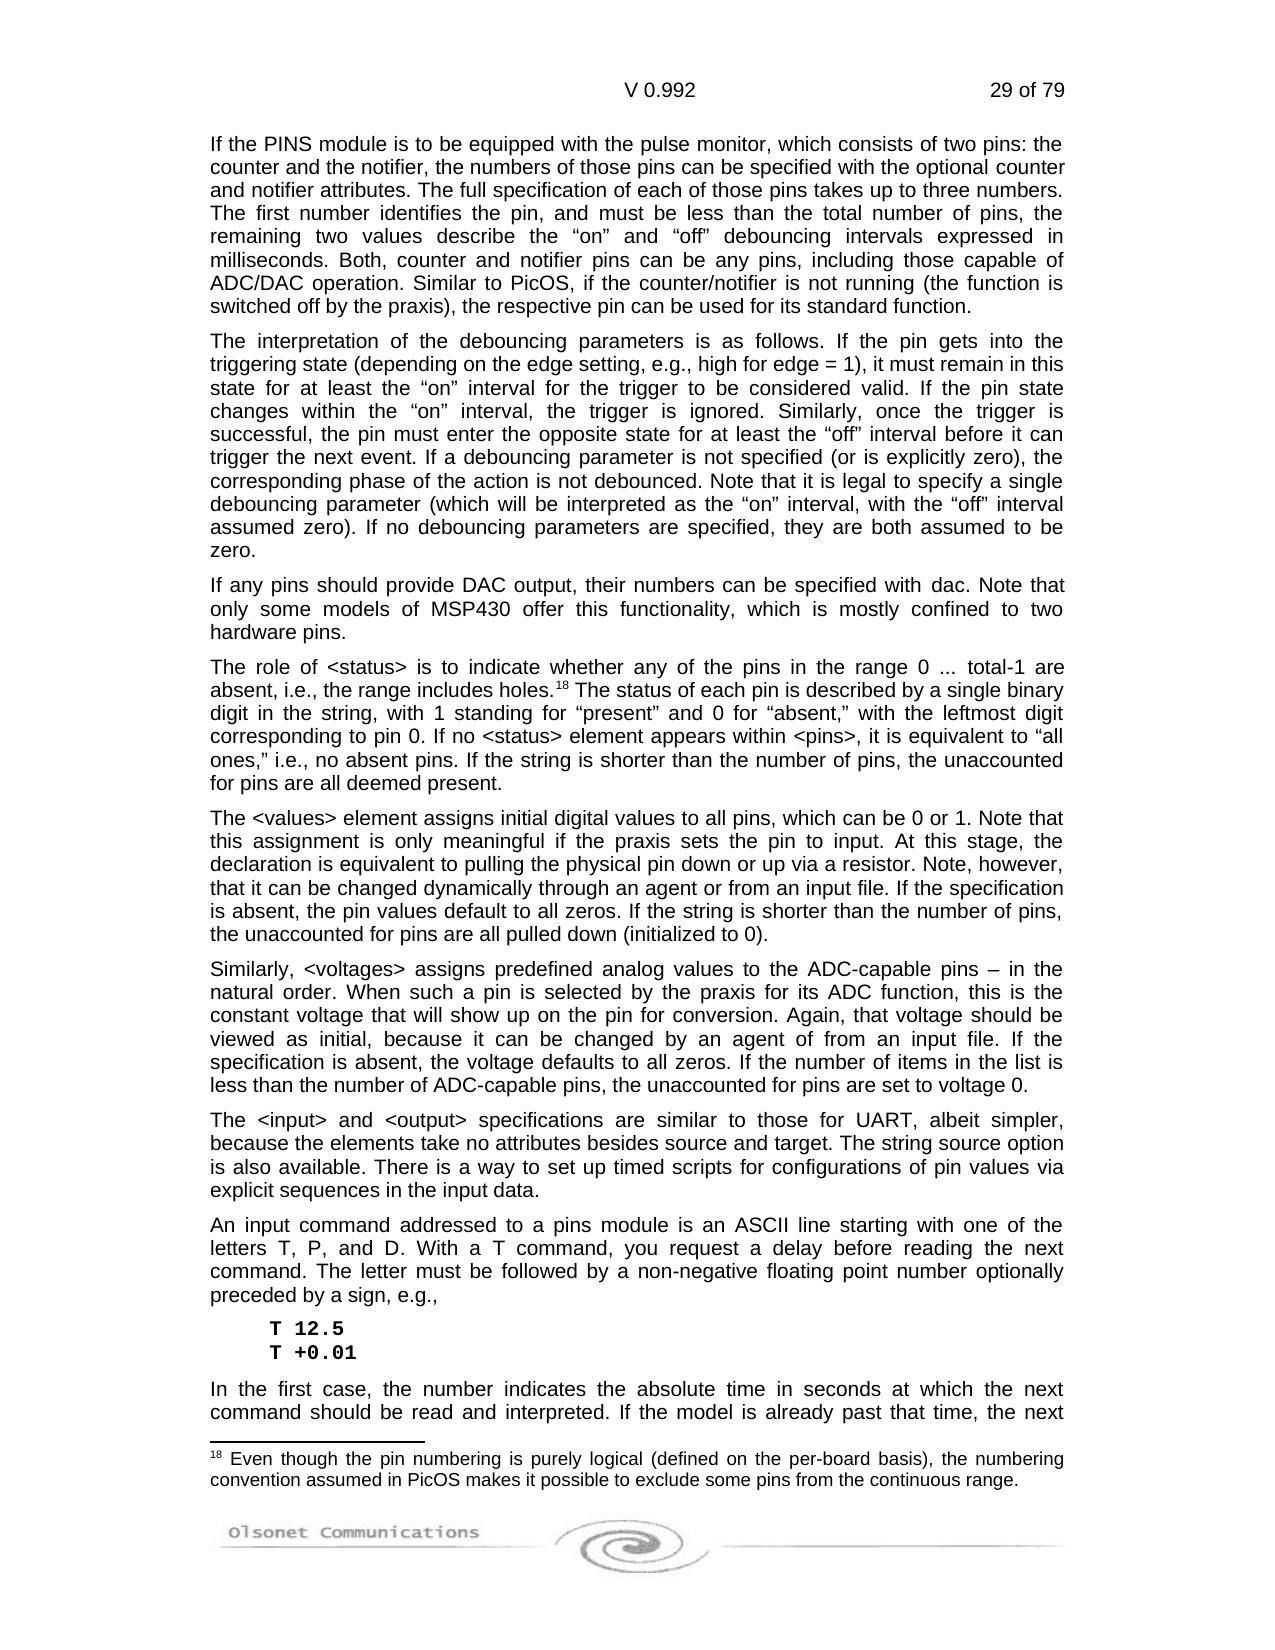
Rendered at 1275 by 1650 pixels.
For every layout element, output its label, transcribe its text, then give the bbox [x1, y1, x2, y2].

text Even though the pin numbering is purely logical (defined on the per-board basis), the numbering convention assumed in PicOS makes it possible to exclude some pins from the continuous range. [210, 1448, 1065, 1490]
picture [210, 1504, 1065, 1596]
text T 12.5 [269, 1318, 1065, 1342]
text If any pins should provide DAC output, their numbers can be specified with dac. Note that only some models of MSP430 offer this functionality, which is mostly confined to two hardware pins. [210, 574, 1065, 643]
text The <input> and <output> specifications are similar to those for UART, albeit simpler, because the elements take no attributes besides source and target. The string source option is also available. There is a way to set up timed scripts for configurations of pin values via explicit sequences in the input data. [210, 1109, 1065, 1202]
text The role of <status> is to indicate whether any of the pins in the range 0 ... total-1 are absent, i.e., the range includes holes. The status of each pin is described by a single binary digit in the string, with 1 standing for “present” and 0 for “absent,” with the leftmost digit corresponding to pin 0. If no <status> element appears within <pins>, it is equivalent to “all ones,” i.e., no absent pins. If the string is shorter than the number of pins, the unaccounted for pins are all deemed present. [210, 655, 1065, 795]
text The <values> element assigns initial digital values to all pins, which can be 0 or 1. Note that this assignment is only meaningful if the praxis sets the pin to input. At this stage, the declaration is equivalent to pulling the physical pin down or up via a resistor. Note, however, that it can be changed dynamically through an agent or from an input file. If the specification is absent, the pin values default to all zeros. If the string is shorter than the number of pins, the unaccounted for pins are all pulled down (initialized to 0). [210, 806, 1065, 946]
text The interpretation of the debouncing parameters is as follows. If the pin gets into the triggering state (depending on the edge setting, e.g., high for edge = 1), it must remain in this state for at least the “on” interval for the trigger to be considered valid. If the pin state changes within the “on” interval, the trigger is ignored. Similarly, once the trigger is successful, the pin must enter the opposite state for at least the “off” interval before it can trigger the next event. If a debouncing parameter is not specified (or is explicitly zero), the corresponding phase of the action is not debounced. Note that it is legal to specify a single debouncing parameter (which will be interpreted as the “on” interval, with the “off” interval assumed zero). If no debouncing parameters are specified, they are both assumed to be zero. [210, 330, 1065, 562]
text An input command addressed to a pins module is an ASCII line starting with one of the letters T, P, and D. With a T command, you request a delay before reading the next command. The letter must be followed by a non-negative floating point number optionally preceded by a sign, e.g., [210, 1213, 1065, 1306]
text In the first case, the number indicates the absolute time in seconds at which the next command should be read and interpreted. If the model is already past that time, the next [210, 1377, 1065, 1424]
text T +0.01 [269, 1342, 1065, 1365]
text Similarly, <voltages> assigns predefined analog values to the ADC-capable pins – in the natural order. When such a pin is selected by the praxis for its ADC function, this is the constant voltage that will show up on the pin for conversion. Again, that voltage should be viewed as initial, because it can be changed by an agent of from an input file. If the specification is absent, the voltage defaults to all zeros. If the number of items in the list is less than the number of ADC-capable pins, the unaccounted for pins are set to voltage 0. [210, 958, 1065, 1097]
text If the PINS module is to be equipped with the pulse monitor, which consists of two pins: the counter and the notifier, the numbers of those pins can be specified with the optional counter and notifier attributes. The full specification of each of those pins takes up to three numbers. The first number identifies the pin, and must be less than the total number of pins, the remaining two values describe the “on” and “off” debouncing intervals expressed in milliseconds. Both, counter and notifier pins can be any pins, including those capable of ADC/DAC operation. Similar to PicOS, if the counter/notifier is not running (the function is switched off by the praxis), the respective pin can be used for its standard function. [210, 132, 1065, 318]
